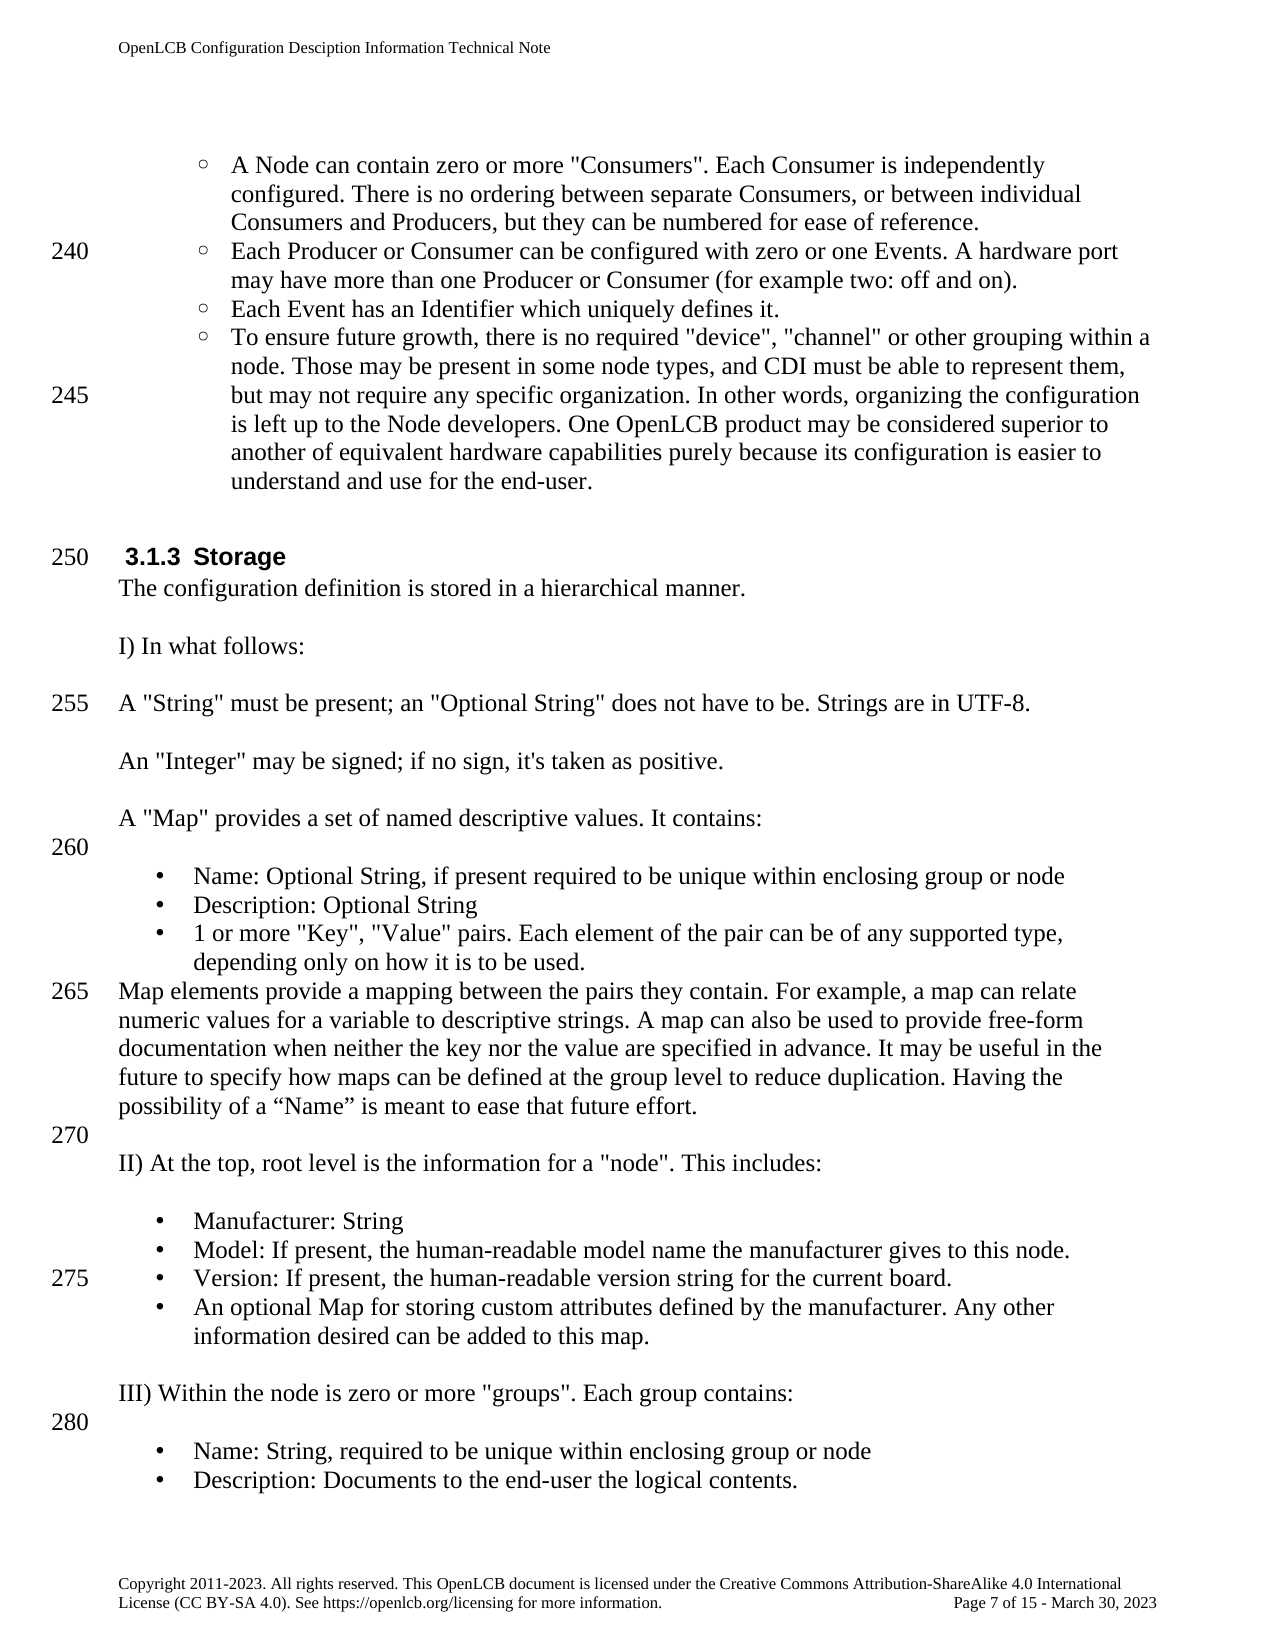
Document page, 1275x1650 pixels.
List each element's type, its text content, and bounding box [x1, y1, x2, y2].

list Description: Optional String [156, 890, 1157, 918]
text III) Within the node is zero or more "groups". Each group contains: [118, 1378, 1157, 1407]
list Name: Optional String, if present required to be unique within enclosing group or node [156, 861, 1157, 890]
text A "Map" provides a set of named descriptive values. It contains: [118, 803, 1157, 832]
text An "Integer" may be signed; if no sign, it's taken as positive. [118, 746, 1157, 775]
list Version: If present, the human-readable version string for the current board. [156, 1263, 1157, 1292]
text I) In what follows: [118, 631, 1157, 660]
text Map elements provide a mapping between the pairs they contain. For example, a map can relate numeric values for a variable to descriptive strings. A map can also be used to provide free-form documentation when neither the key nor the value are specified in advance. It may be useful in the future to specify how maps can be defined at the group level to reduce duplication. Having the possibility of a “Name” is meant to ease that future effort. [118, 976, 1157, 1120]
subtitle Storage [118, 542, 1157, 571]
list Name: String, required to be unique within enclosing group or node [156, 1436, 1157, 1465]
list Description: Documents to the end-user the logical contents. [156, 1465, 1157, 1493]
text II) At the top, root level is the information for a "node". This includes: [118, 1148, 1157, 1177]
text A "String" must be present; an "Optional String" does not have to be. Strings are in UTF-8. [118, 688, 1157, 717]
text The configuration definition is stored in a hierarchical manner. [118, 573, 1157, 602]
list An optional Map for storing custom attributes defined by the manufacturer. Any other information desired can be added to this map. [156, 1292, 1157, 1350]
list Model: If present, the human-readable model name the manufacturer gives to this node. [156, 1235, 1157, 1263]
list Each Producer or Consumer can be configured with zero or one Events. A hardware port may have more than one Producer or Consumer (for example two: off and on). [193, 236, 1157, 294]
list Manufacturer: String [156, 1206, 1157, 1235]
list 1 or more "Key", "Value" pairs. Each element of the pair can be of any supported type, depending only on how it is to be used. [156, 918, 1157, 976]
list Each Event has an Identifier which uniquely defines it. [193, 294, 1157, 322]
list To ensure future growth, there is no required "device", "channel" or other grouping within a node. Those may be present in some node types, and CDI must be able to represent them, but may not require any specific organization. In other words, organizing the configuration is left up to the Node developers. One OpenLCB product may be considered superior to another of equivalent hardware capabilities purely because its configuration is easier to understand and use for the end-user. [193, 322, 1157, 495]
list A Node can contain zero or more "Consumers". Each Consumer is independently configured. There is no ordering between separate Consumers, or between individual Consumers and Producers, but they can be numbered for ease of reference. [193, 150, 1157, 236]
